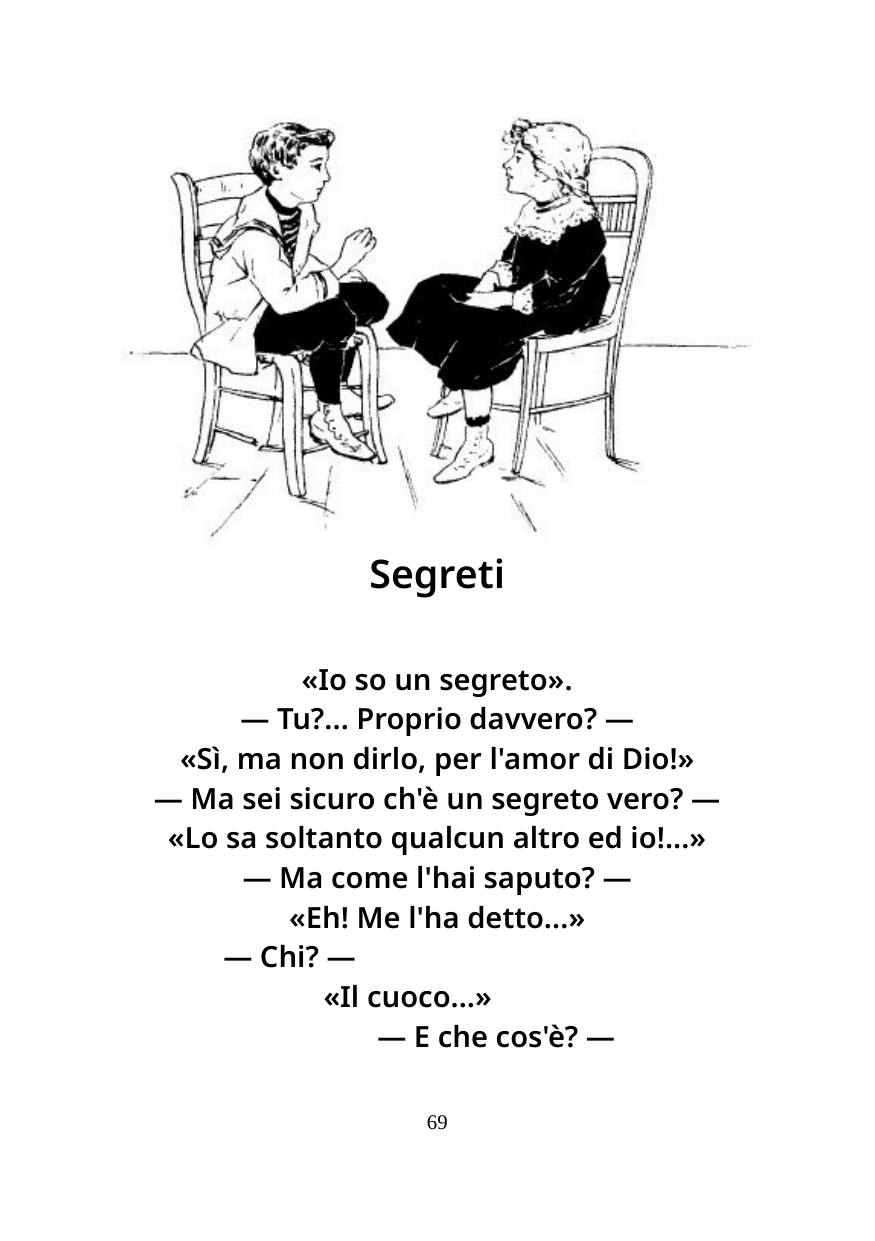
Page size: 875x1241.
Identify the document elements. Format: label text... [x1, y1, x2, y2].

picture [121, 106, 753, 547]
text — Chi? — [106, 937, 472, 976]
text «Io so un segreto». — Tu?... Proprio davvero? — «Sì, ma non dirlo, per l'amor di Dio!» — Ma sei sicuro ch'è un segreto vero? — «Lo sa soltanto qualcun altro ed io!...» — Ma come l'hai saputo? — «Eh! Me l'ha detto...» [106, 659, 768, 937]
text «Il cuoco...» [106, 976, 709, 1016]
subtitle Segreti [106, 283, 768, 600]
text — E che cos'è? — [224, 1016, 768, 1056]
